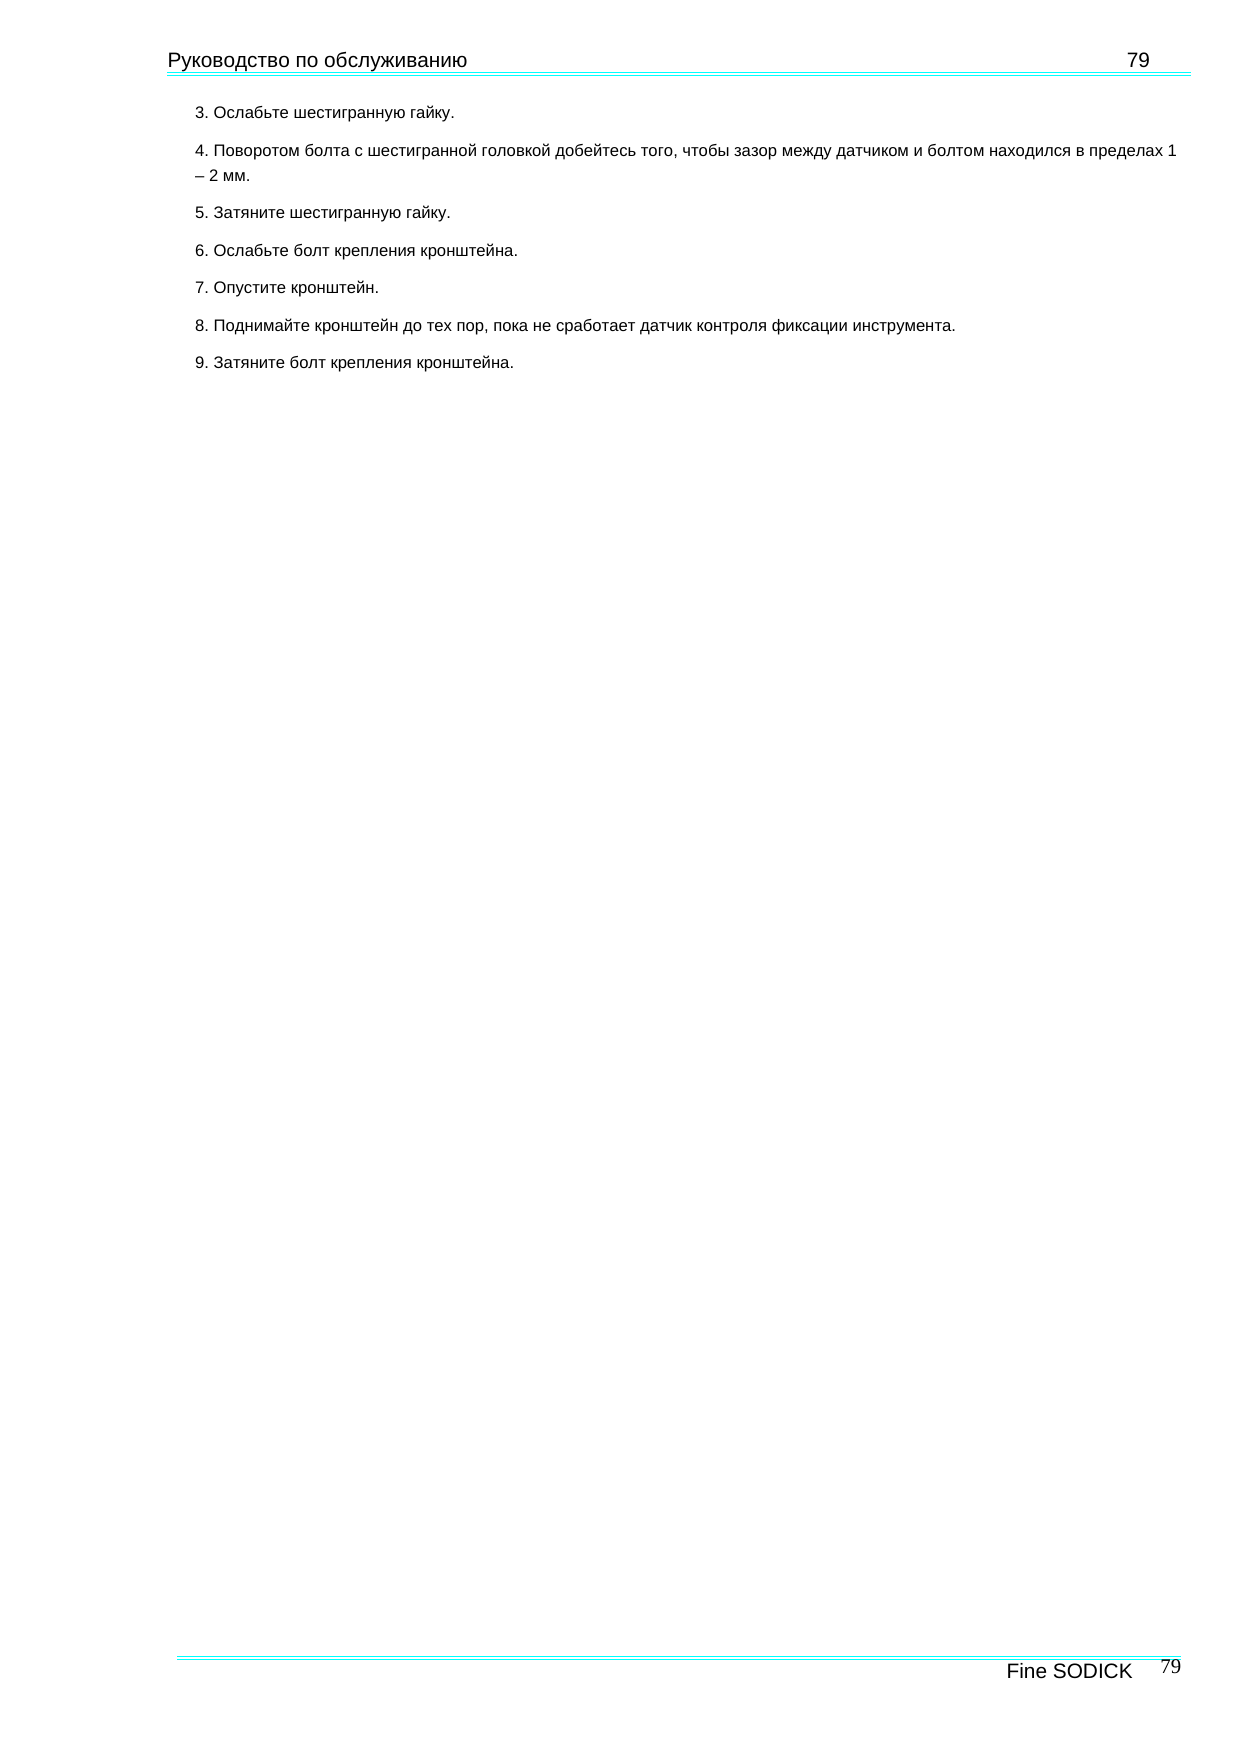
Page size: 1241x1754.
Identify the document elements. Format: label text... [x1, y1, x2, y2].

text 4. Поворотом болта с шестигранной головкой добейтесь того, чтобы зазор между датчиком и болтом находился в пределах 1 – 2 мм. [195, 136, 1181, 186]
text 6. Ослабьте болт крепления кронштейна. [195, 236, 1181, 261]
text 5. Затяните шестигранную гайку. [195, 199, 1181, 224]
text 3. Ослабьте шестигранную гайку. [195, 99, 1181, 124]
text 8. Поднимайте кронштейн до тех пор, пока не сработает датчик контроля фиксации инструмента. [195, 311, 1181, 336]
text 7. Опустите кронштейн. [195, 274, 1181, 299]
text 9. Затяните болт крепления кронштейна. [195, 349, 1181, 374]
